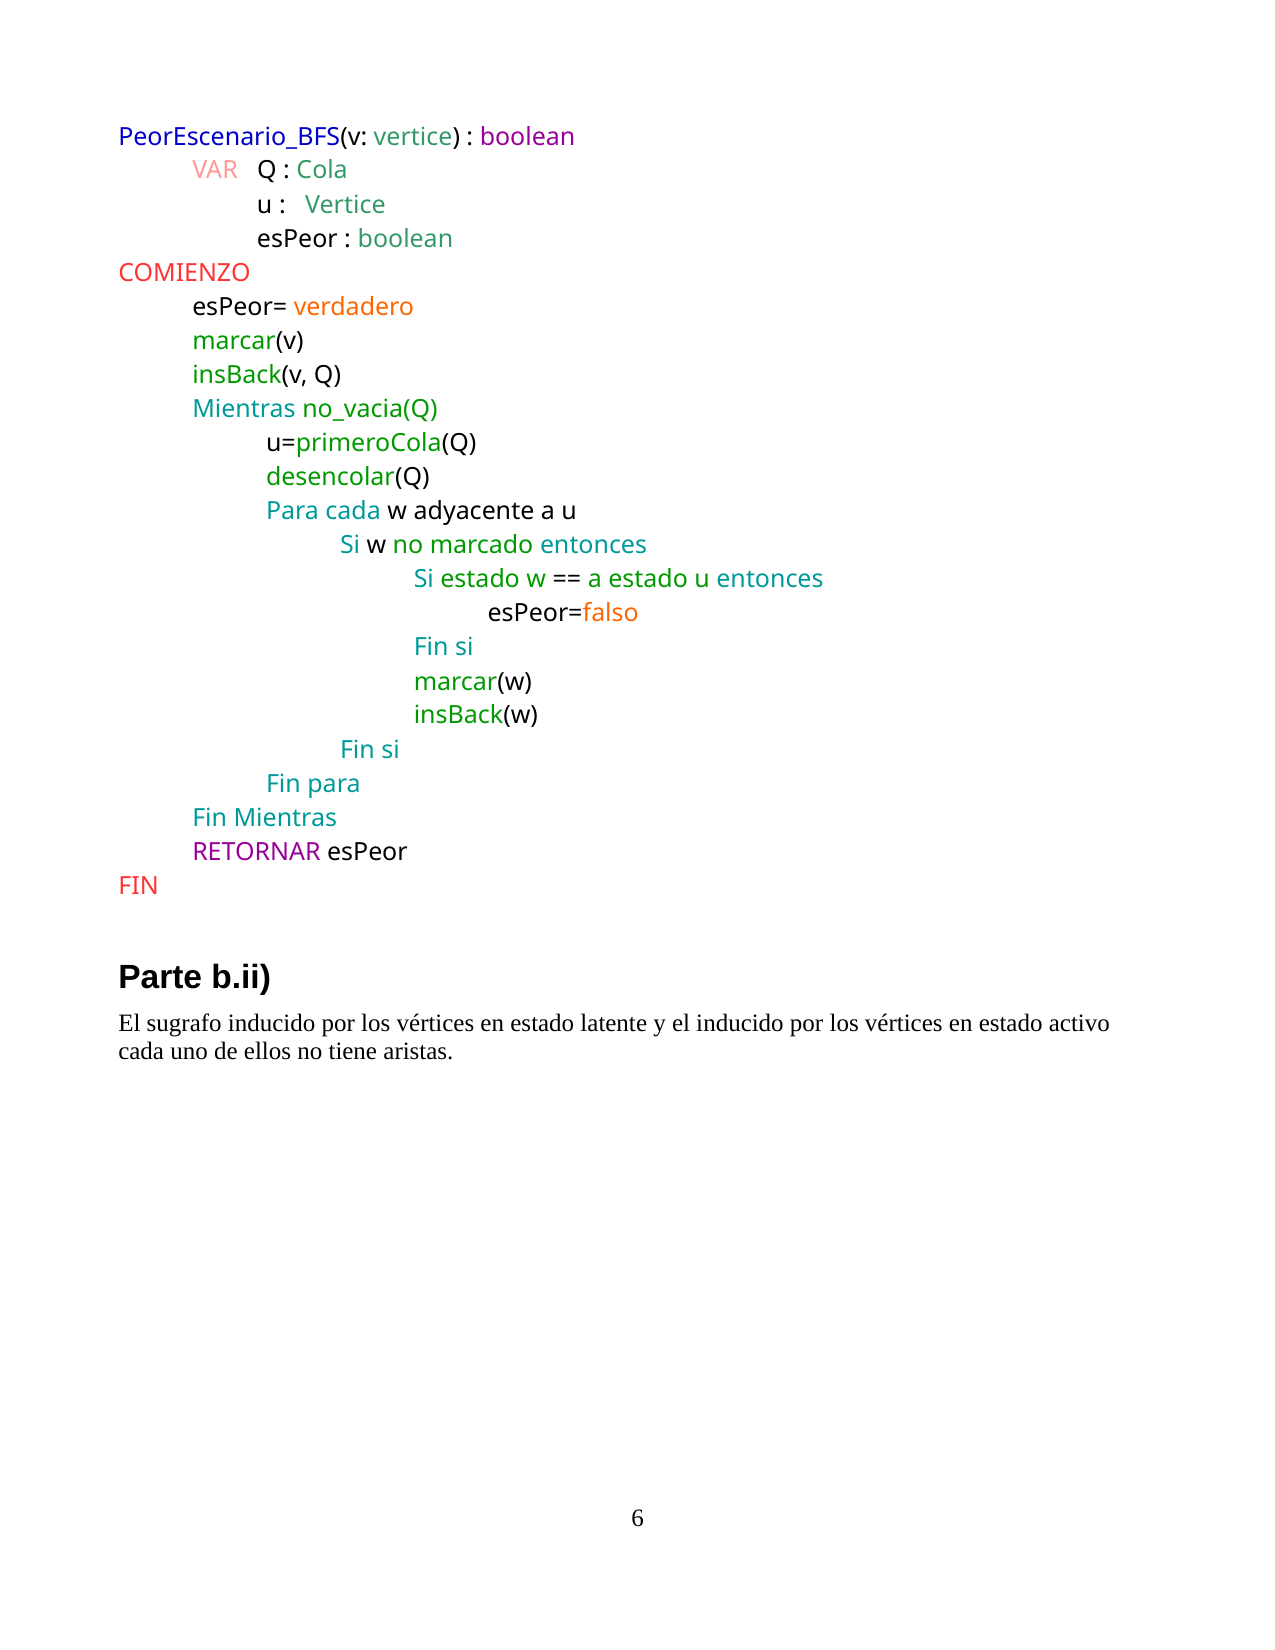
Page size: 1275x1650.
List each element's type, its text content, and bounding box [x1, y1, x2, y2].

text esPeor=falso [118, 595, 1157, 629]
text Fin Mientras [118, 799, 1157, 833]
text Mientras no_vacia(Q) [118, 391, 1157, 425]
text esPeor= verdadero [118, 288, 1157, 322]
subtitle Parte b.ii) [118, 956, 1157, 995]
text El sugrafo inducido por los vértices en estado latente y el inducido por los vértices en estado activo cada uno de ellos no tiene aristas. [118, 1008, 1157, 1065]
text Fin si [118, 629, 1157, 663]
text Para cada w adyacente a u [118, 493, 1157, 527]
text insBack(w) [118, 697, 1157, 731]
text marcar(w) [118, 663, 1157, 697]
text Si estado w == a estado u entonces [118, 561, 1157, 595]
text PeorEscenario_BFS(v: vertice) : boolean [118, 118, 1157, 152]
text esPeor : boolean [118, 220, 1157, 254]
text Fin para [118, 765, 1157, 799]
text marcar(v) [118, 322, 1157, 357]
text insBack(v, Q) [118, 357, 1157, 391]
text desencolar(Q) [118, 459, 1157, 493]
text FIN [118, 867, 1157, 902]
text VAR Q : Cola [118, 152, 1157, 186]
text RETORNAR esPeor [118, 833, 1157, 867]
text Fin si [118, 731, 1157, 765]
text Si w no marcado entonces [118, 527, 1157, 561]
text COMIENZO [118, 254, 1157, 288]
text u=primeroCola(Q) [118, 425, 1157, 459]
text u : Vertice [118, 186, 1157, 220]
